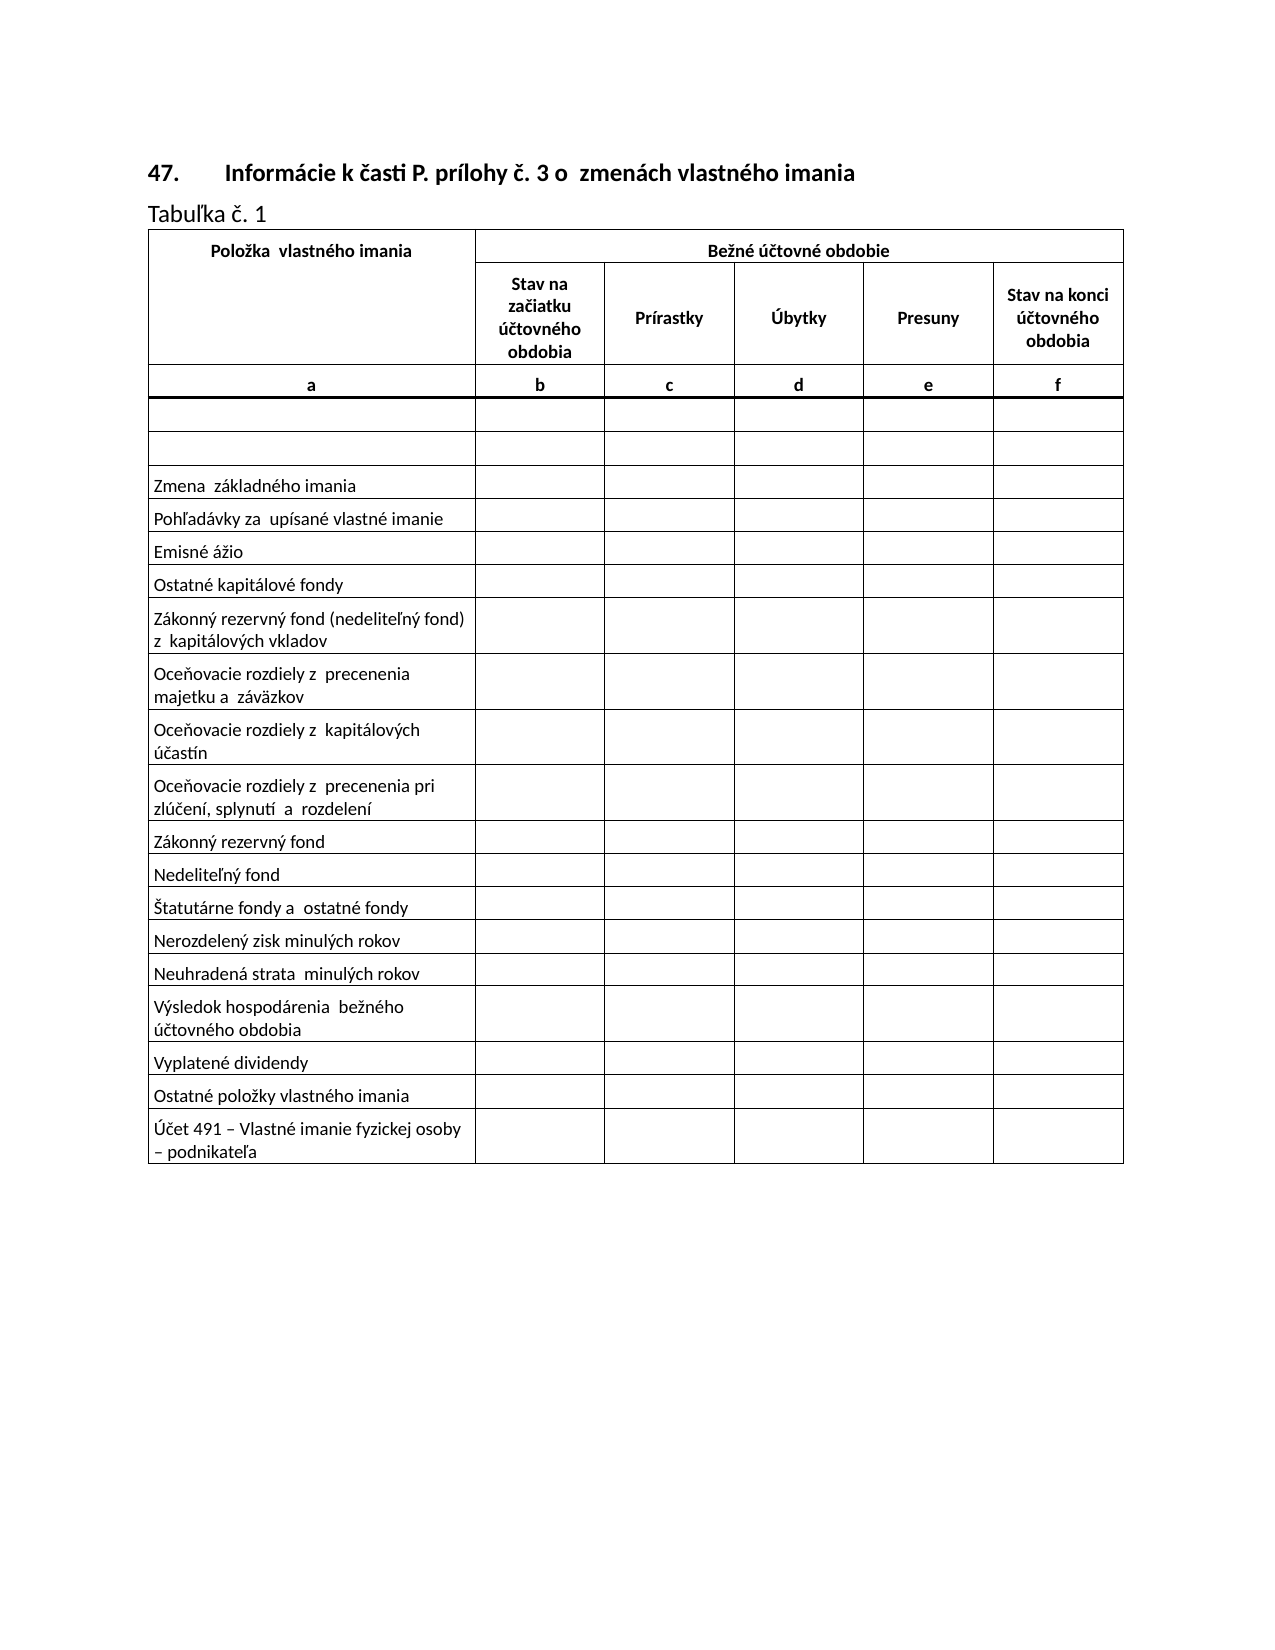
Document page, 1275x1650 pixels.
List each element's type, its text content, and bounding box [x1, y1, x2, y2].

table_cell [994, 920, 1123, 952]
table_cell [735, 466, 863, 497]
table_cell [605, 1109, 734, 1163]
table_cell [476, 565, 604, 597]
table_cell [994, 887, 1123, 919]
table_cell Nedeliteľný fond [149, 854, 475, 886]
table_cell [605, 986, 734, 1041]
table_cell Zmena základného imania [149, 466, 475, 497]
table_cell [605, 821, 734, 853]
table_cell [864, 887, 993, 919]
table_cell Presuny [864, 263, 993, 363]
table_cell Ostatné kapitálové fondy [149, 565, 475, 597]
table_header Bežné účtovné obdobie [476, 230, 1123, 262]
table_cell [476, 499, 604, 531]
table_cell [735, 854, 863, 886]
table_cell [864, 821, 993, 853]
table_cell [864, 765, 993, 820]
table_cell [994, 710, 1123, 764]
table_cell Stav na konci účtovného obdobia [994, 263, 1123, 363]
table_cell b [476, 365, 604, 396]
table_cell [735, 1075, 863, 1107]
table_cell [605, 954, 734, 985]
table_cell [994, 854, 1123, 886]
table_cell Emisné ážio [149, 532, 475, 563]
table_header Položka vlastného imania [149, 230, 475, 262]
table_cell [605, 399, 734, 431]
table_cell Štatutárne fondy a ostatné fondy [149, 887, 475, 919]
table_cell [735, 654, 863, 708]
table_cell [994, 654, 1123, 708]
table_cell c [605, 365, 734, 396]
table_cell Výsledok hospodárenia bežného účtovného obdobia [149, 986, 475, 1041]
table_cell [605, 920, 734, 952]
table_cell [476, 399, 604, 431]
table_cell [994, 986, 1123, 1041]
table_cell [476, 986, 604, 1041]
table_cell [735, 565, 863, 597]
table_cell [476, 710, 604, 764]
table_cell [735, 710, 863, 764]
table_cell [864, 466, 993, 497]
table_cell [476, 821, 604, 853]
table_cell [605, 532, 734, 563]
table_cell [864, 432, 993, 464]
table_cell [605, 1075, 734, 1107]
table_cell [476, 1109, 604, 1163]
table_cell Zákonný rezervný fond (nedeliteľný fond) z kapitálových vkladov [149, 598, 475, 652]
table_cell Ostatné položky vlastného imania [149, 1075, 475, 1107]
table_cell [994, 765, 1123, 820]
table_cell [605, 432, 734, 464]
table_cell [994, 399, 1123, 431]
table_cell [735, 986, 863, 1041]
table_cell [864, 654, 993, 708]
table_cell Zákonný rezervný fond [149, 821, 475, 853]
table_cell [994, 821, 1123, 853]
table_cell [605, 765, 734, 820]
table_cell [864, 399, 993, 431]
table_cell [735, 765, 863, 820]
table_cell [476, 854, 604, 886]
table_cell Pohľadávky za upísané vlastné imanie [149, 499, 475, 531]
table_cell [735, 499, 863, 531]
table_cell [149, 432, 475, 464]
table_cell a [149, 365, 475, 396]
table_cell [735, 887, 863, 919]
table_cell Neuhradená strata minulých rokov [149, 954, 475, 985]
table_cell [994, 954, 1123, 985]
table_cell Oceňovacie rozdiely z precenenia pri zlúčení, splynutí a rozdelení [149, 765, 475, 820]
table_cell [605, 887, 734, 919]
table_cell [605, 654, 734, 708]
text 47. Informácie k časti P. prílohy č. 3 o zmenách vlastného imania [148, 158, 1127, 188]
table_cell [476, 1042, 604, 1074]
table_cell Účet 491 – Vlastné imanie fyzickej osoby – podnikateľa [149, 1109, 475, 1163]
table_cell [864, 854, 993, 886]
table_cell [605, 854, 734, 886]
table_cell [735, 821, 863, 853]
table_cell [735, 1109, 863, 1163]
table_cell [864, 1042, 993, 1074]
table_cell [994, 432, 1123, 464]
table_cell [864, 499, 993, 531]
table_cell [605, 710, 734, 764]
table_cell Oceňovacie rozdiely z precenenia majetku a záväzkov [149, 654, 475, 708]
table_cell [149, 262, 475, 363]
table_cell [735, 1042, 863, 1074]
table_cell [994, 499, 1123, 531]
table_cell [149, 399, 475, 431]
table_cell [476, 654, 604, 708]
table_cell [735, 399, 863, 431]
table_cell [605, 499, 734, 531]
table_cell [994, 532, 1123, 563]
table_cell [864, 532, 993, 563]
table_cell [735, 920, 863, 952]
table_cell [476, 1075, 604, 1107]
table_cell [864, 710, 993, 764]
table_cell [605, 598, 734, 652]
table_cell Úbytky [735, 263, 863, 363]
table_cell [476, 598, 604, 652]
table_cell [735, 954, 863, 985]
table_cell [476, 765, 604, 820]
table_cell [476, 887, 604, 919]
table_cell [605, 466, 734, 497]
table_cell [476, 466, 604, 497]
table_cell [476, 532, 604, 563]
table_cell [994, 1042, 1123, 1074]
table_cell [994, 466, 1123, 497]
table_cell [994, 598, 1123, 652]
table_cell Stav na začiatku účtovného obdobia [476, 263, 604, 363]
table_cell f [994, 365, 1123, 396]
table_cell [994, 1109, 1123, 1163]
table_cell [864, 1075, 993, 1107]
table_cell [864, 598, 993, 652]
table_cell Nerozdelený zisk minulých rokov [149, 920, 475, 952]
table_cell e [864, 365, 993, 396]
table_cell Prírastky [605, 263, 734, 363]
table_cell [735, 432, 863, 464]
table_cell [864, 1109, 993, 1163]
table_cell [476, 954, 604, 985]
table_cell [864, 986, 993, 1041]
table_cell [864, 920, 993, 952]
table_cell Oceňovacie rozdiely z kapitálových účastín [149, 710, 475, 764]
table_cell [994, 1075, 1123, 1107]
table_cell [735, 532, 863, 563]
table_cell [476, 920, 604, 952]
table_cell [735, 598, 863, 652]
table_cell [864, 565, 993, 597]
text Tabuľka č. 1 [148, 198, 1127, 229]
table_cell [476, 432, 604, 464]
table_cell [605, 1042, 734, 1074]
table_cell Vyplatené dividendy [149, 1042, 475, 1074]
table_cell [605, 565, 734, 597]
table_cell [994, 565, 1123, 597]
table_cell d [735, 365, 863, 396]
table_cell [864, 954, 993, 985]
